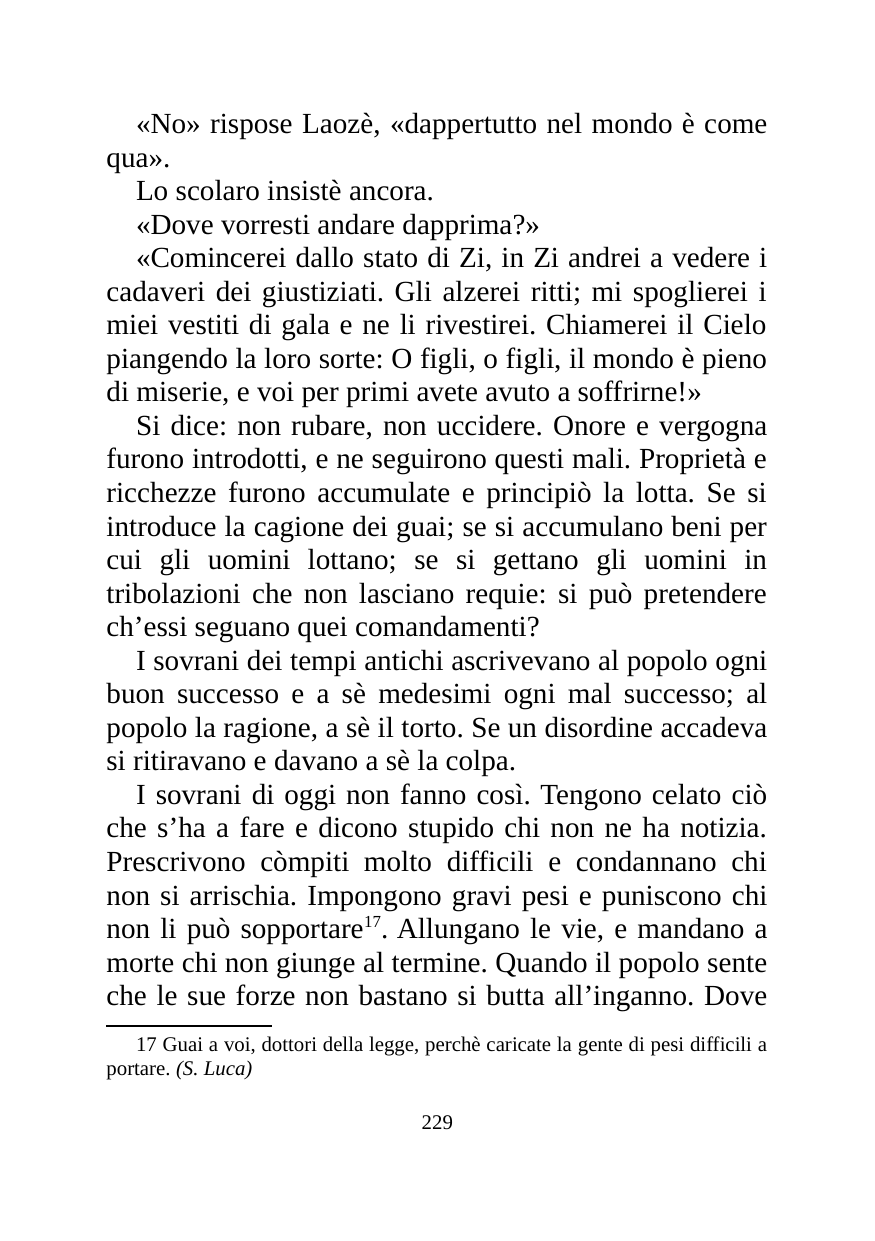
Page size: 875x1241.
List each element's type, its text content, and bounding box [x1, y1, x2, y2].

text Si dice: non rubare, non uccidere. Onore e vergogna furono introdotti, e ne seguirono questi mali. Proprietà e ricchezze furono accumulate e principiò la lotta. Se si introduce la cagione dei guai; se si accumulano beni per cui gli uomini lottano; se si gettano gli uomini in tribolazioni che non lasciano requie: si può pretendere ch’essi seguano quei comandamenti? [106, 408, 768, 643]
text I sovrani di oggi non fanno così. Tengono celato ciò che s’ha a fare e dicono stupido chi non ne ha notizia. Prescrivono còmpiti molto difficili e condannano chi non si arrischia. Impongono gravi pesi e puniscono chi non li può sopportare. Allungano le vie, e mandano a morte chi non giunge al termine. Quando il popolo sente che le sue forze non bastano si butta all’inganno. Dove [106, 777, 768, 1012]
text Lo scolaro insistè ancora. [106, 173, 768, 207]
text «Dove vorresti andare dapprima?» [106, 207, 768, 240]
text «No» rispose Laozè, «dappertutto nel mondo è come qua». [106, 106, 768, 173]
text «Comincerei dallo stato di Zi, in Zi andrei a vedere i cadaveri dei giustiziati. Gli alzerei ritti; mi spoglierei i miei vestiti di gala e ne li rivestirei. Chiamerei il Cielo piangendo la loro sorte: O figli, o figli, il mondo è pieno di miserie, e voi per primi avete avuto a soffrirne!» [106, 240, 768, 408]
text I sovrani dei tempi antichi ascrivevano al popolo ogni buon successo e a sè medesimi ogni mal successo; al popolo la ragione, a sè il torto. Se un disordine accadeva si ritiravano e davano a sè la colpa. [106, 643, 768, 777]
text Guai a voi, dottori della legge, perchè caricate la gente di pesi difficili a portare. (S. Luca) [106, 1032, 768, 1080]
